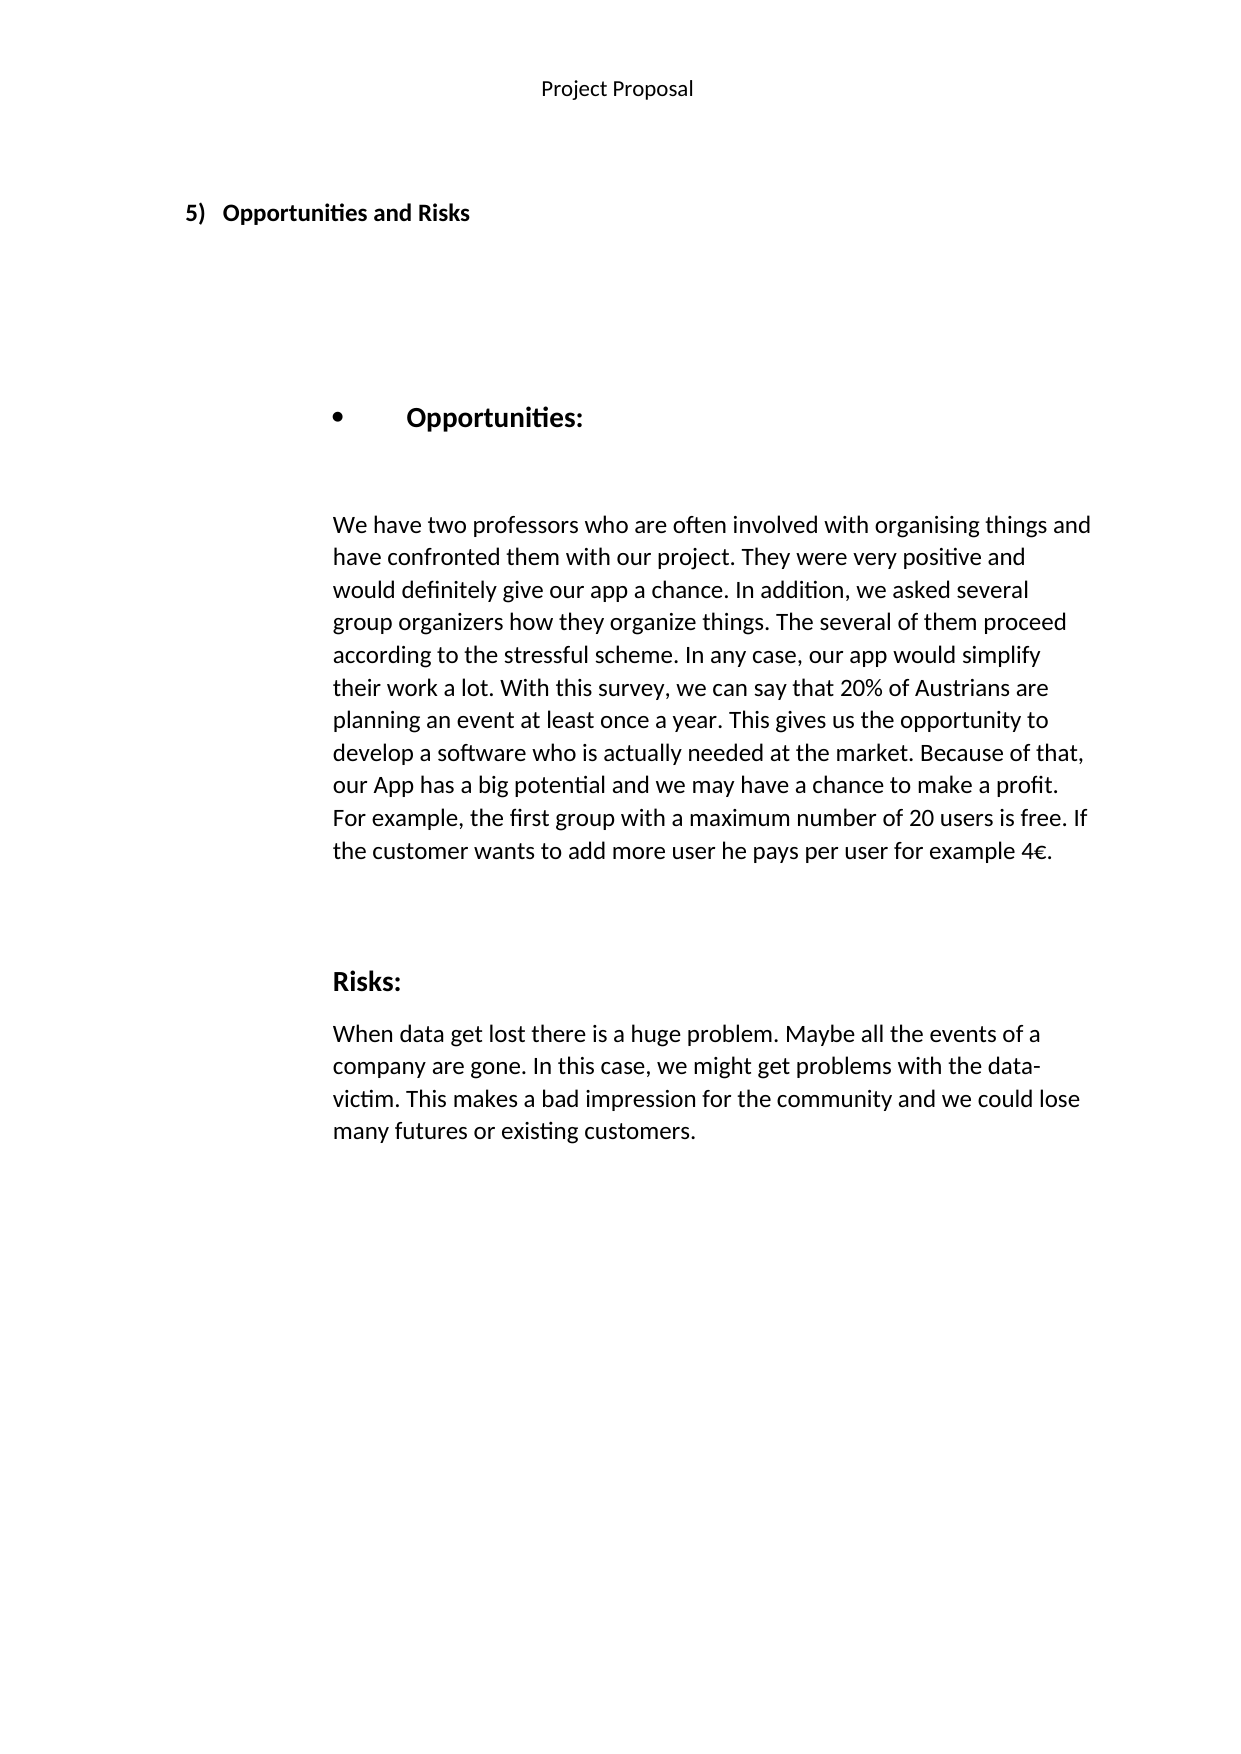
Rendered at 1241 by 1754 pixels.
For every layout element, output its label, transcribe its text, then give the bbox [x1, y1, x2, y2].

list We have two professors who are often involved with organising things and have confronted them with our project. They were very positive and would definitely give our app a chance. In addition, we asked several group organizers how they organize things. The several of them proceed according to the stressful scheme. In any case, our app would simplify their work a lot. With this survey, we can say that 20% of Austrians are planning an event at least once a year. This gives us the opportunity to develop a software who is actually needed at the market. Because of that, our App has a big potential and we may have a chance to make a profit. For example, the first group with a maximum number of 20 users is free. If the customer wants to add more user he pays per user for example 4€. [333, 509, 1093, 895]
list Opportunities and Risks [185, 197, 1093, 227]
list Risks: [333, 963, 1093, 999]
list When data get lost there is a huge problem. Maybe all the events of a company are gone. In this case, we might get problems with the data-victim. This makes a bad impression for the community and we could lose many futures or existing customers. [333, 1018, 1093, 1146]
list Opportunities: [333, 399, 1093, 435]
